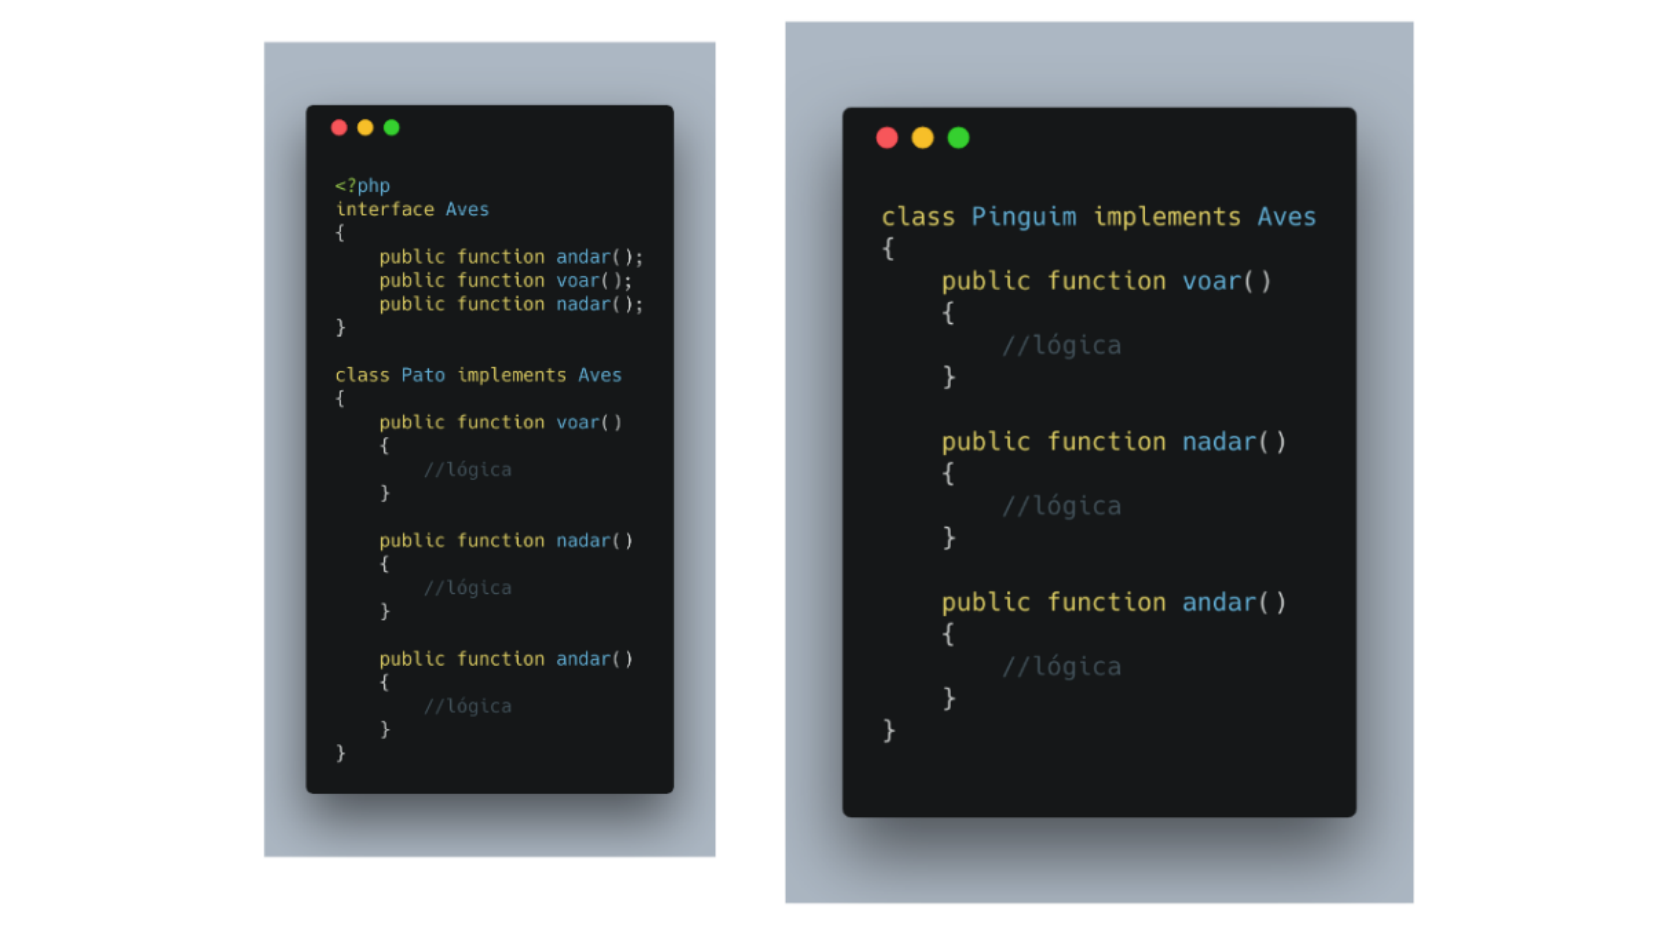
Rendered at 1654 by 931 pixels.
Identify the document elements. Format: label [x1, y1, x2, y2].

picture [209, 0, 1448, 930]
